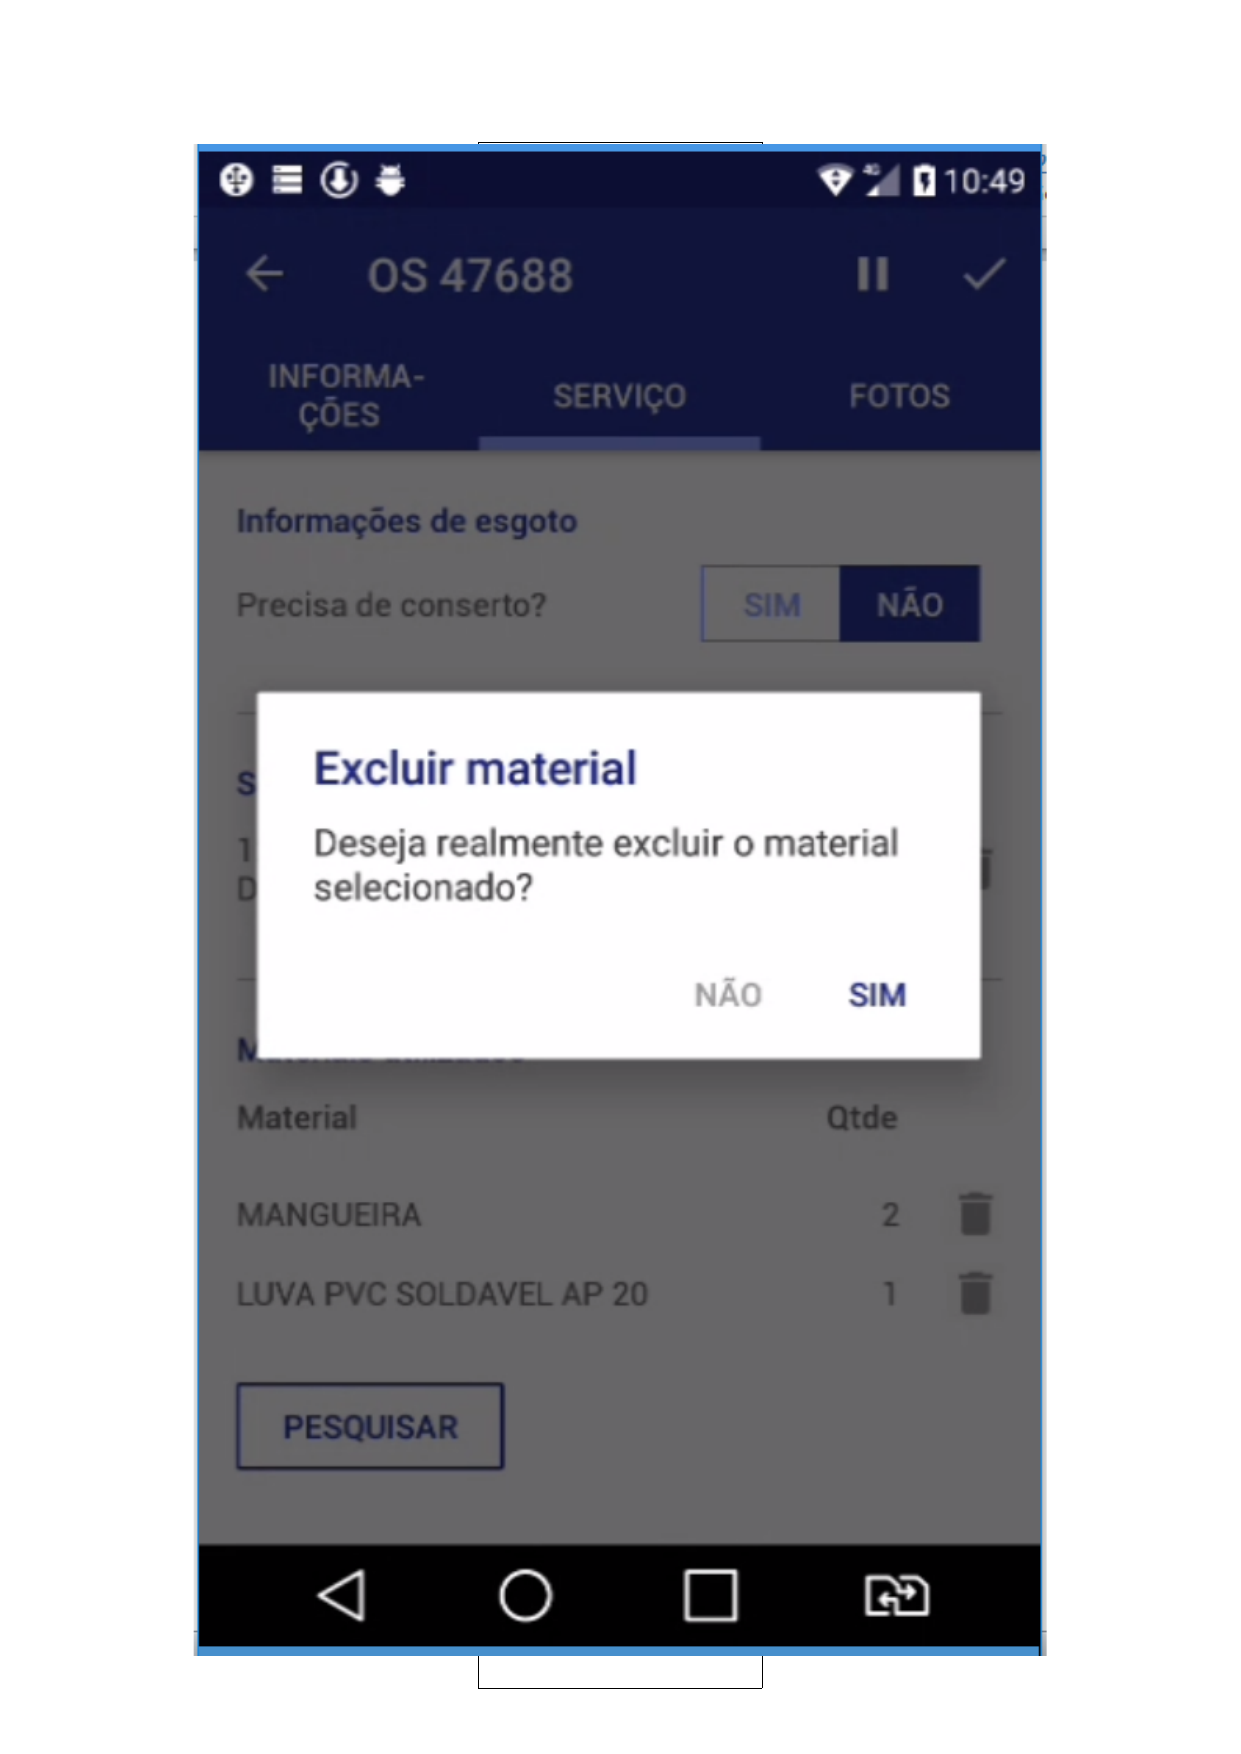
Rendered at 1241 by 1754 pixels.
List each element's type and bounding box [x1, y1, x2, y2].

table_header [479, 1656, 762, 1688]
picture [193, 144, 1047, 1656]
